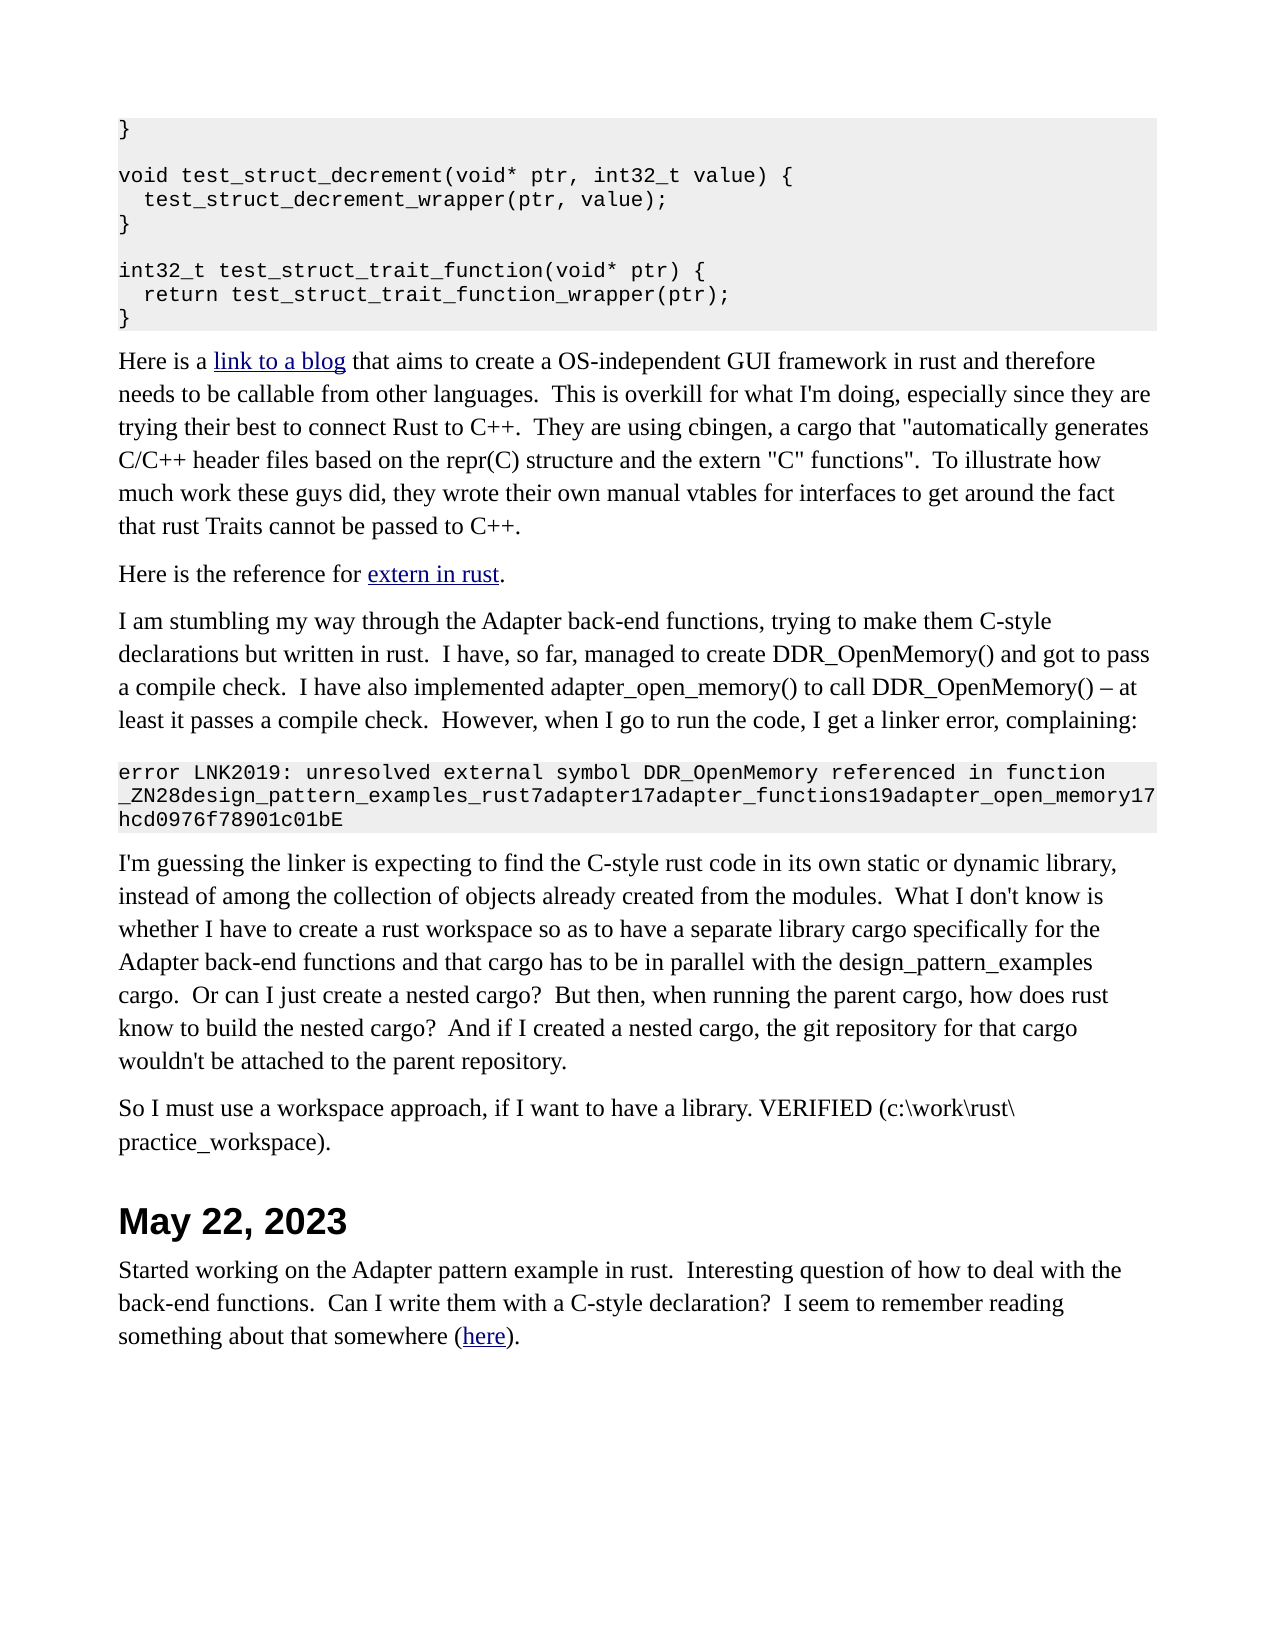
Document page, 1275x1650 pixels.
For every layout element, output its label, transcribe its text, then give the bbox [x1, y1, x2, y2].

text Here is a link to a blog that aims to create a OS-independent GUI framework in rust and therefore needs to be callable from other languages. This is overkill for what I'm doing, especially since they are trying their best to connect Rust to C++. They are using cbingen, a cargo that "automatically generates C/C++ header files based on the repr(C) structure and the extern "C" functions". To illustrate how much work these guys did, they wrote their own manual vtables for interfaces to get around the fact that rust Traits cannot be passed to C++. [118, 346, 1157, 540]
text Here is the reference for extern in rust. [118, 559, 1157, 587]
text I'm guessing the linker is expecting to find the C-style rust code in its own static or dynamic library, instead of among the collection of objects already created from the modules. What I don't know is whether I have to create a rust workspace so as to have a separate library cargo specifically for the Adapter back-end functions and that cargo has to be in parallel with the design_pattern_examples cargo. Or can I just create a nested cargo? But then, when running the parent cargo, how does rust know to build the nested cargo? And if I created a nested cargo, the git repository for that cargo wouldn't be attached to the parent repository. [118, 848, 1157, 1075]
text error LNK2019: unresolved external symbol DDR_OpenMemory referenced in function _ZN28design_pattern_examples_rust7adapter17adapter_functions19adapter_open_memory17hcd0976f78901c01bE [118, 762, 1157, 833]
text int32_t test_struct_trait_function(void* ptr) { [118, 260, 1157, 284]
text I am stumbling my way through the Adapter back-end functions, trying to make them C-style declarations but written in rust. I have, so far, managed to create DDR_OpenMemory() and got to pass a compile check. I have also implemented adapter_open_memory() to call DDR_OpenMemory() – at least it passes a compile check. However, when I go to run the code, I get a linker error, complaining: [118, 606, 1157, 734]
text void test_struct_decrement(void* ptr, int32_t value) { [118, 165, 1157, 189]
subtitle May 22, 2023 [118, 1199, 1157, 1242]
text test_struct_decrement_wrapper(ptr, value); [118, 189, 1157, 213]
text return test_struct_trait_function_wrapper(ptr); [118, 284, 1157, 307]
text So I must use a workspace approach, if I want to have a library. VERIFIED (c:\work\rust\practice_workspace). [118, 1093, 1157, 1155]
text Started working on the Adapter pattern example in rust. Interesting question of how to deal with the back-end functions. Can I write them with a C-style declaration? I seem to remember reading something about that somewhere (here). [118, 1255, 1157, 1349]
text } [118, 118, 1157, 142]
text } [118, 307, 1157, 331]
text } [118, 213, 1157, 236]
